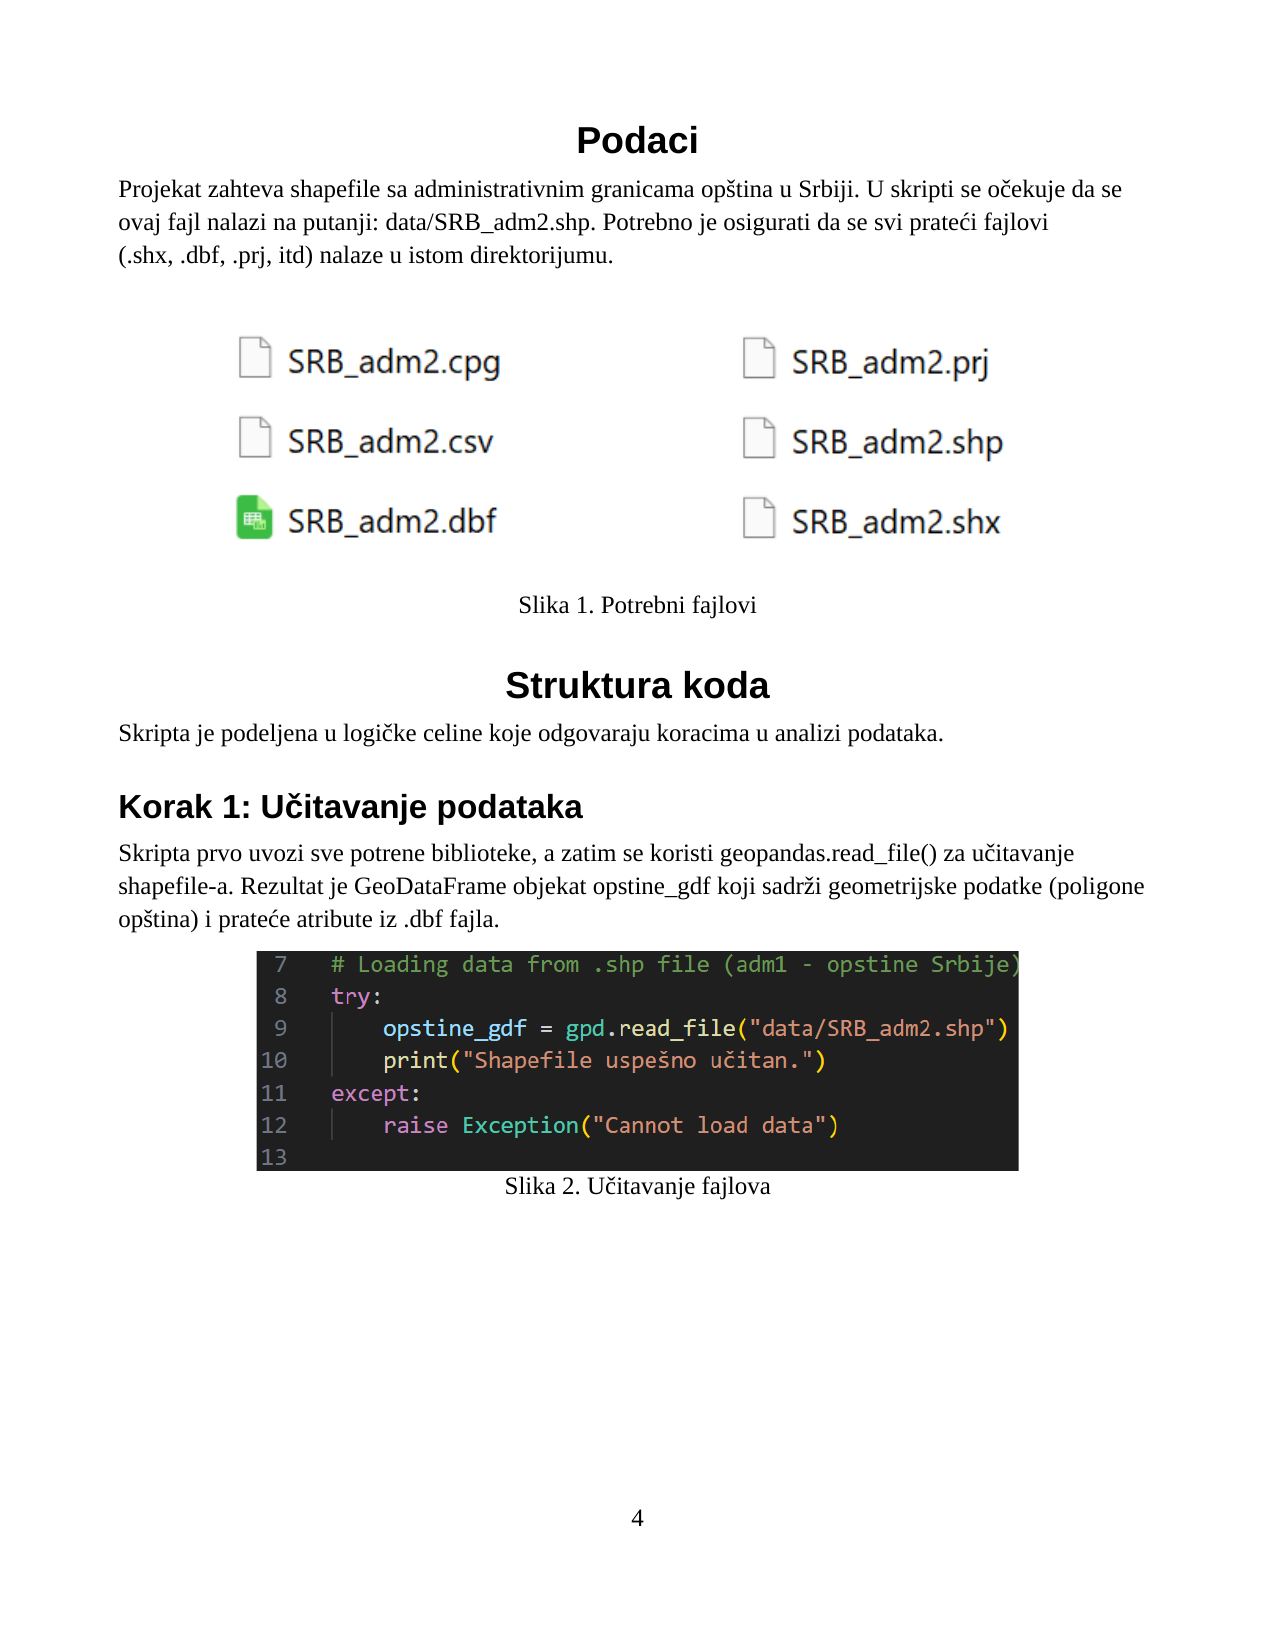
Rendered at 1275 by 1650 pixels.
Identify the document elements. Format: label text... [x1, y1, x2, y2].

picture [256, 951, 1019, 1171]
table_header [118, 288, 637, 590]
text Projekat zahteva shapefile sa administrativnim granicama opština u Srbiji. U skripti se očekuje da se ovaj fajl nalazi na putanji: data/SRB_adm2.shp. Potrebno je osigurati da se svi prateći fajlovi (.shx, .dbf, .prj, itd) nalaze u istom direktorijumu. [118, 174, 1157, 268]
subtitle Korak 1: Učitavanje podataka [118, 787, 1157, 825]
subtitle Struktura koda [118, 663, 1157, 706]
picture [709, 313, 1053, 543]
text Skripta prvo uvozi sve potrene biblioteke, a zatim se koristi geopandas.read_file() za učitavanje shapefile-a. Rezultat je GeoDataFrame objekat opstine_gdf koji sadrži geometrijske podatke (poligone opština) i prateće atribute iz .dbf fajla. [118, 838, 1157, 933]
table_header [638, 288, 1157, 590]
text Skripta je podeljena u logičke celine koje odgovaraju koracima u analizi podataka. [118, 718, 1157, 747]
text Slika 1. Potrebni fajlovi [118, 590, 1157, 619]
subtitle Slika 2. Učitavanje fajlova [118, 1171, 1157, 1200]
subtitle Podaci [118, 118, 1157, 161]
picture [206, 320, 550, 556]
